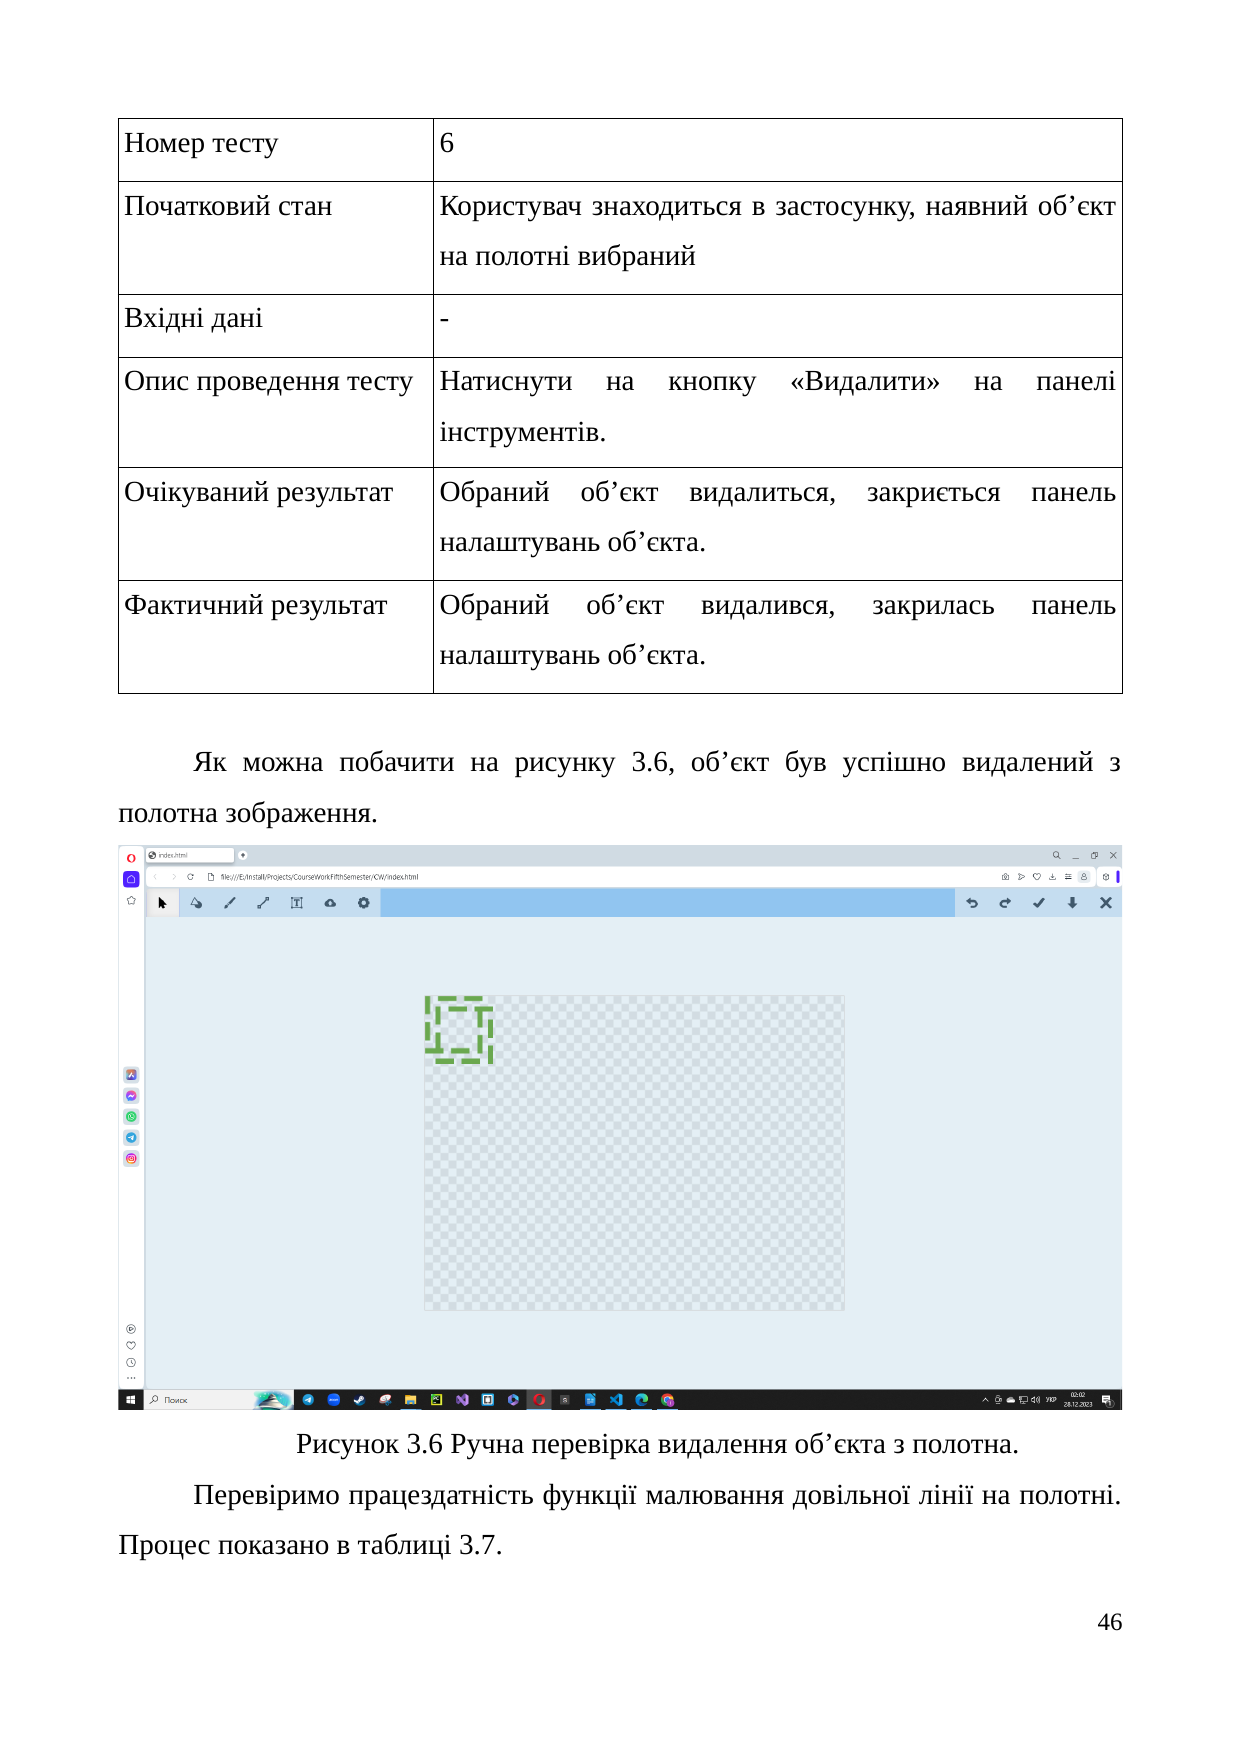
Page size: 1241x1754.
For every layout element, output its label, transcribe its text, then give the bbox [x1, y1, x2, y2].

text Перевіримо працездатність функції малювання довільної лінії на полотні. Процес показано в таблиці 3.7. [118, 1477, 1122, 1561]
text Рисунок 3.6 Ручна перевірка видалення об’єкта з полотна. [118, 1410, 1122, 1460]
picture [118, 845, 1123, 1410]
table_cell Фактичний результат [119, 581, 433, 693]
table_cell 6 [434, 119, 1122, 181]
table_cell Користувач знаходиться в застосунку, наявний об’єкт на полотні вибраний [434, 182, 1122, 294]
table_cell Вхідні дані [119, 295, 433, 357]
table_cell Початковий стан [119, 182, 433, 294]
table_cell Опис проведення тесту [119, 358, 433, 467]
table_cell Обраний об’єкт видалився, закрилась панель налаштувань об’єкта. [434, 581, 1122, 693]
table_cell - [434, 295, 1122, 357]
table_cell Натиснути на кнопку «Видалити» на панелі інструментів. [434, 358, 1122, 467]
table_cell Обраний об’єкт видалиться, закриється панель налаштувань об’єкта. [434, 468, 1122, 580]
text Як можна побачити на рисунку 3.6, об’єкт був успішно видалений з полотна зображення. [118, 744, 1122, 828]
table_cell Очікуваний результат [119, 468, 433, 580]
table_cell Номер тесту [119, 119, 433, 181]
